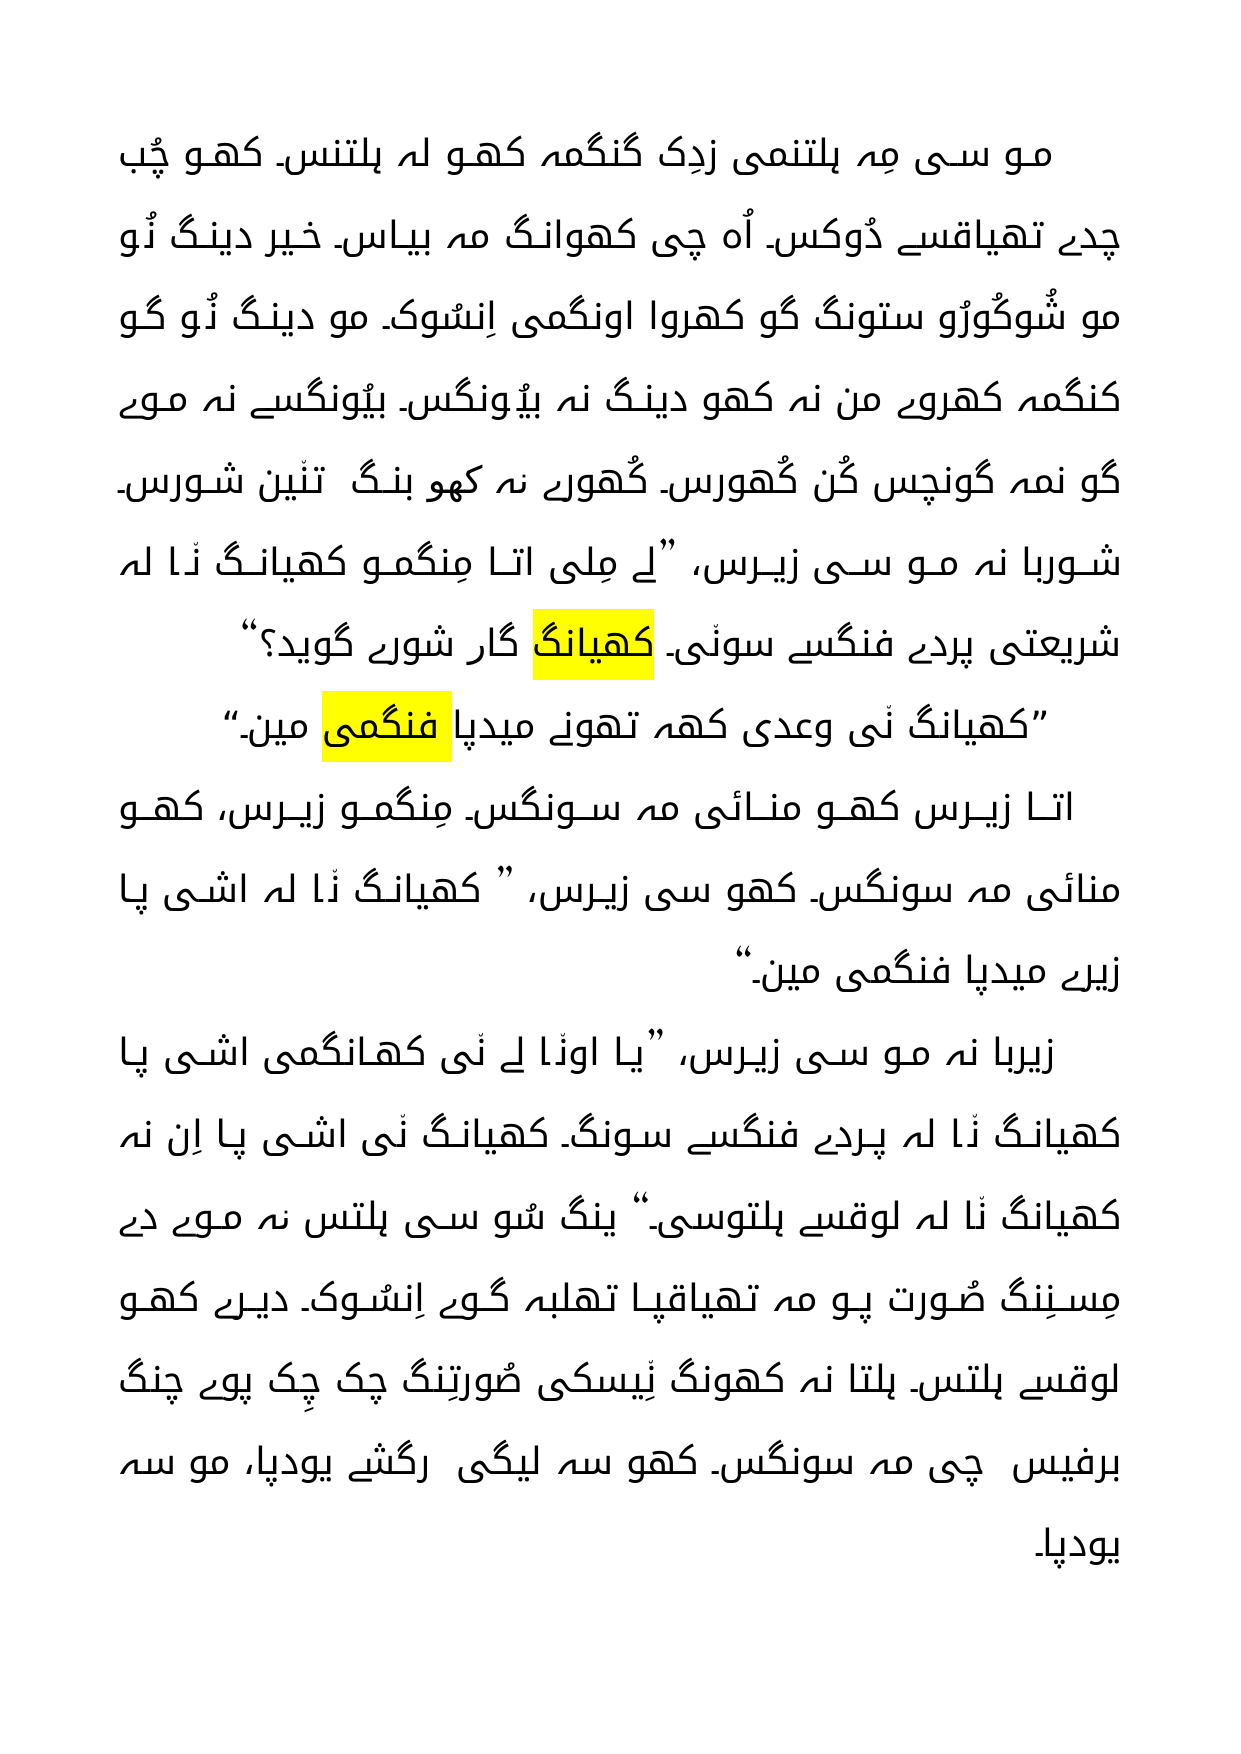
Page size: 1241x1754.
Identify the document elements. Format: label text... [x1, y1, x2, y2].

text ”کھیانگ ن٘ی وعدی کھہ تھونے میدپا فنگمی مین۔“ [118, 691, 1122, 762]
text اتا زیرس کھو منائی مہ سونگس۔ مِنگمو زیرس، کھو منائی مہ سونگس۔ کھو سی زیرس، ” کھیانگ ن٘ا لہ اشی پا زیرے میدپا فنگمی مین۔“ [118, 772, 1122, 1007]
text زیربا نہ مو سی زیرس، ”یا اون٘ا لے ن٘ی کھانگمی اشی پا کھیانگ ن٘ا لہ پردے فنگسے سونگ۔ کھیانگ ن٘ی اشی پا اِن نہ کھیانگ ن٘ا لہ لوقسے ہلتوسی۔“ ینگ سُو سی ہلتس نہ موے دے مِسنِنگ صُورت پو مہ تھیاقپا تھلبہ گوے اِنسُوک۔ دیرے کھو لوقسے ہلتس۔ ہلتا نہ کھونگ نِ٘یسکی صُورتِنگ چک چِک پوے چنگ برفیس چی مہ سونگس۔ کھو سہ لیگی رگشے یودپا، مو سہ یودپا۔ [118, 1018, 1122, 1579]
text مو سی مِہ ہلتنمی زدِک گنگمہ کھو لہ ہلتنس۔ کھو چُب چدے تھیاقسے دُوکس۔ اُہ چی کھوانگ مہ بیاس۔ خیر دینگ نُو مو شُوکُورُو ستونگ گو کھروا اونگمی اِنسُوک۔ مو دینگ نُو گو کنگمہ کھروے من نہ کھو دینگ نہ بیُونگس۔ بیُونگسے نہ موے گو نمہ گونچس کُن کُھورس۔ کُھورے نہ کھو بنگ تن٘ین شورس۔ شوربا نہ مو سی زیرس، ”لے مِلی اتا مِنگمو کھیانگ ن٘ا لہ شریعتی پردے فنگسے سون٘ی۔ کھیانگ گار شورے گوید؟“ [118, 118, 1122, 680]
